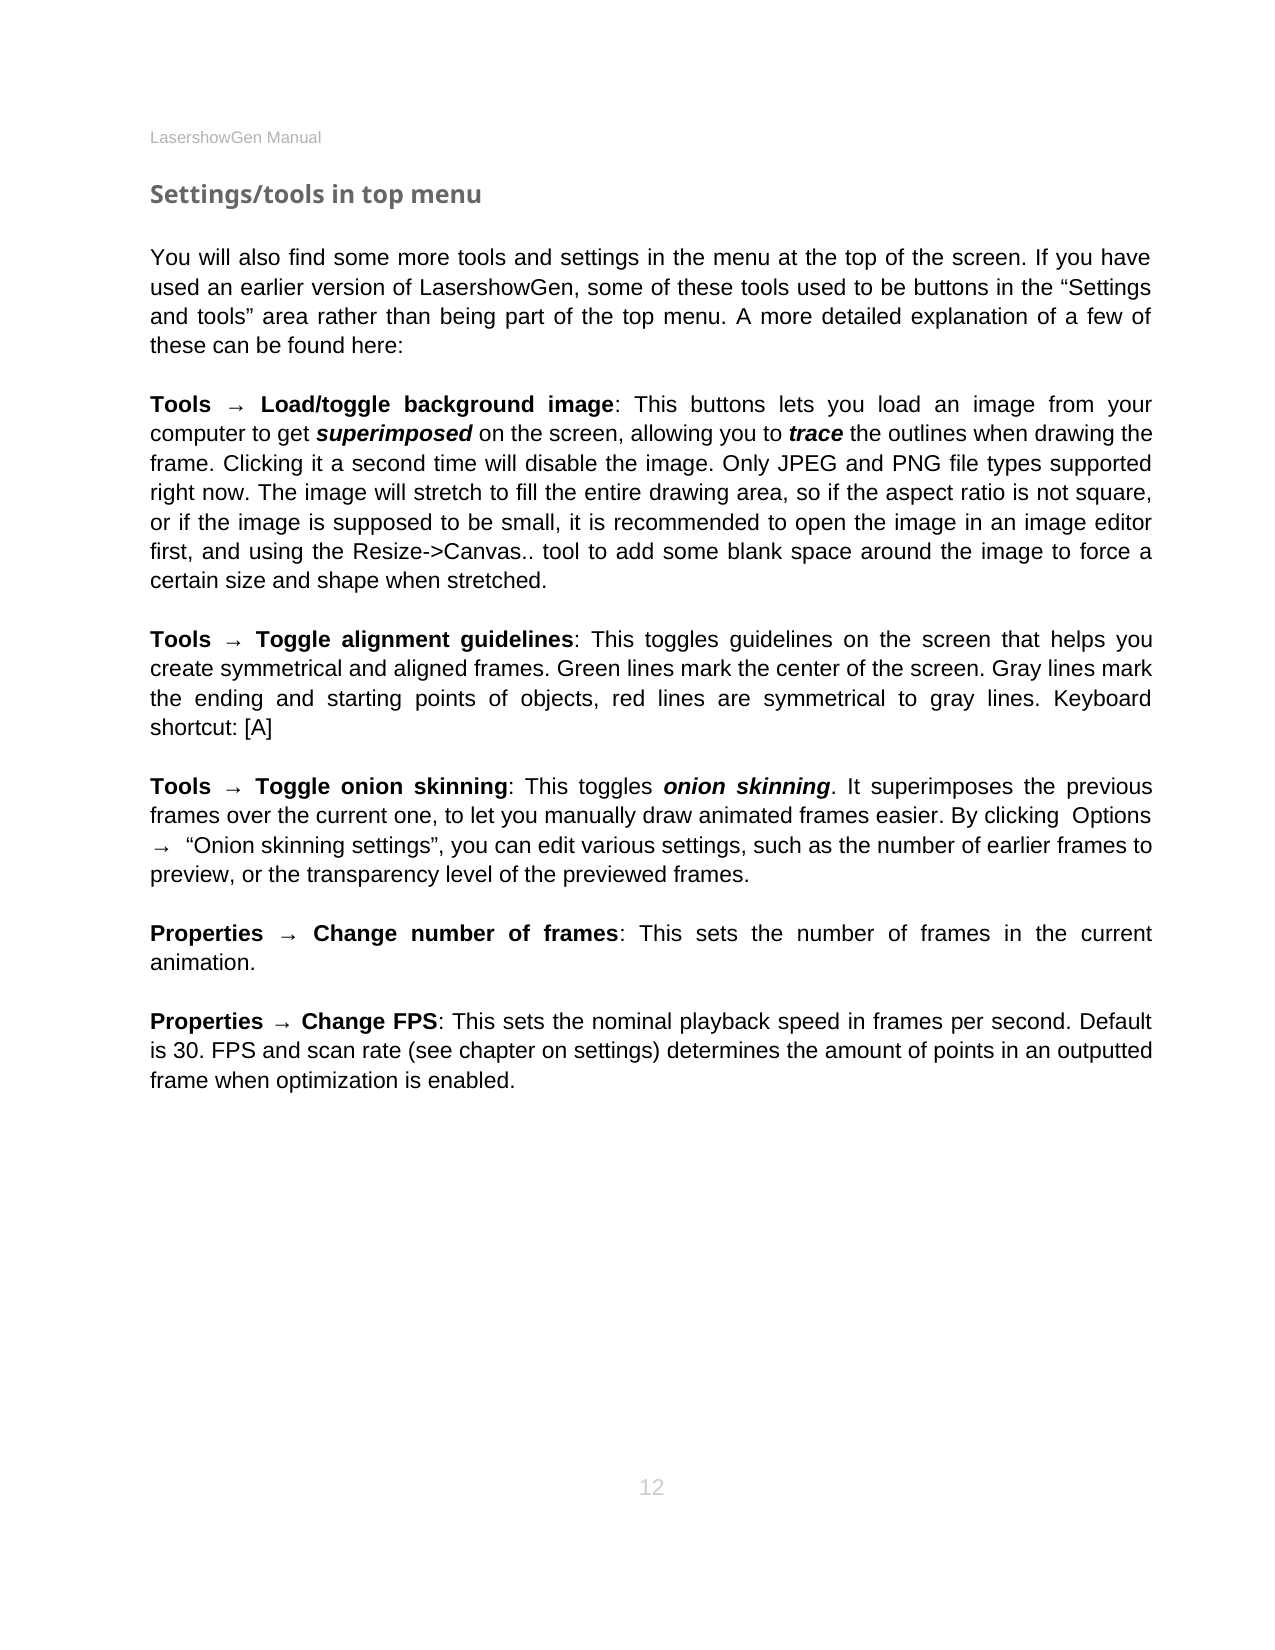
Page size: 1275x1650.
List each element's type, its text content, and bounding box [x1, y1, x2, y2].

text You will also find some more tools and settings in the menu at the top of the screen. If you have used an earlier version of LasershowGen, some of these tools used to be buttons in the “Settings and tools” area rather than being part of the top menu. A more detailed explanation of a few of these can be found here: [150, 245, 1153, 358]
text Properties → Change number of frames: This sets the number of frames in the current animation. [150, 920, 1153, 975]
text Properties → Change FPS: This sets the nominal playback speed in frames per second. Default is 30. FPS and scan rate (see chapter on settings) determines the amount of points in an outputted frame when optimization is enabled. [150, 1008, 1153, 1093]
text Tools → Toggle onion skinning: This toggles onion skinning. It superimposes the previous frames over the current one, to let you manually draw animated frames easier. By clicking Options → “Onion skinning settings”, you can edit various settings, such as the number of earlier frames to preview, or the transparency level of the previewed frames. [150, 773, 1153, 887]
text Tools → Toggle alignment guidelines: This toggles guidelines on the screen that helps you create symmetrical and aligned frames. Green lines mark the center of the screen. Gray lines mark the ending and starting points of objects, red lines are symmetrical to gray lines. Keyboard shortcut: [A] [150, 627, 1153, 740]
subtitle Settings/tools in top menu [150, 176, 1153, 210]
text Tools → Load/toggle background image: This buttons lets you load an image from your computer to get superimposed on the screen, allowing you to trace the outlines when drawing the frame. Clicking it a second time will disable the image. Only JPEG and PNG file types supported right now. The image will stretch to fill the entire drawing area, so if the aspect ratio is not square, or if the image is supposed to be small, it is recommended to open the image in an image editor first, and using the Resize->Canvas.. tool to add some blank space around the image to force a certain size and shape when stretched. [150, 392, 1153, 593]
